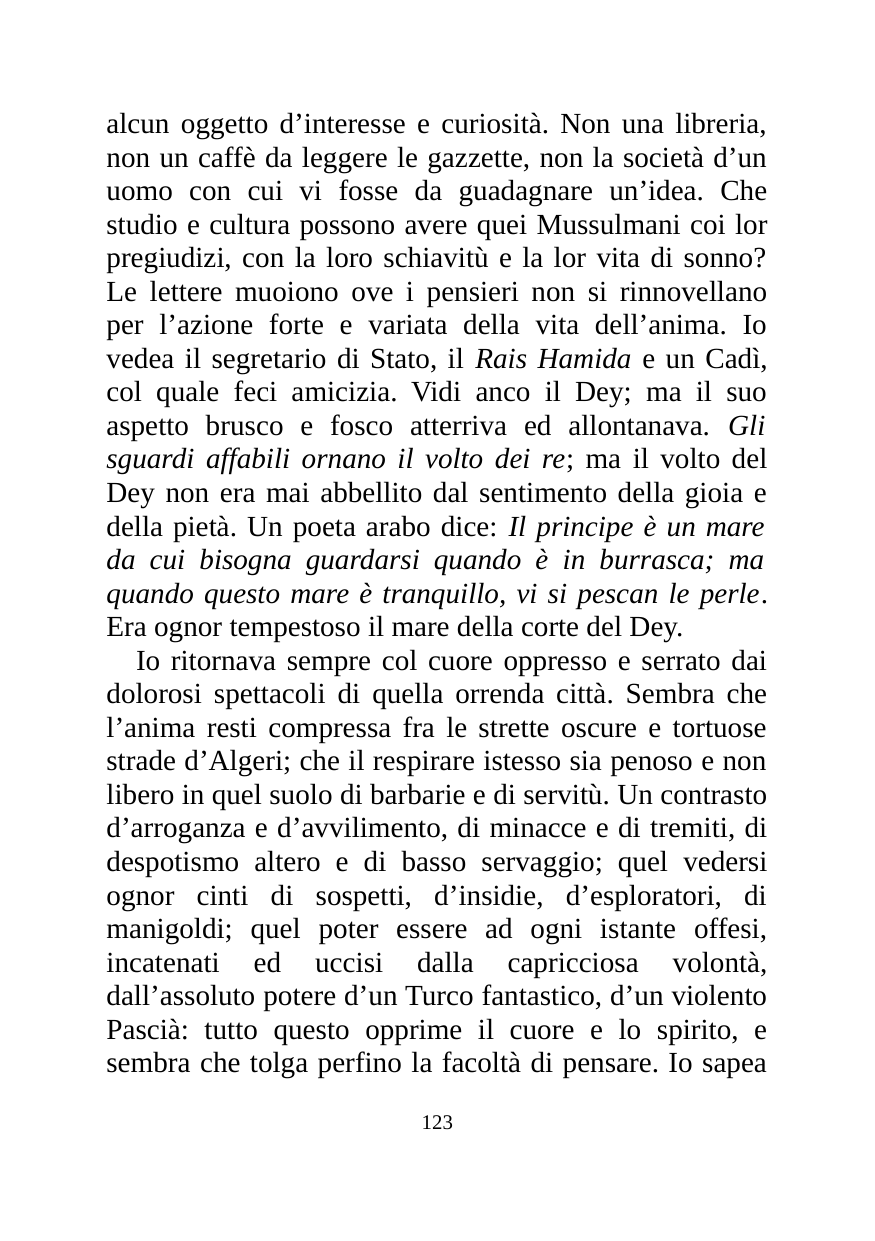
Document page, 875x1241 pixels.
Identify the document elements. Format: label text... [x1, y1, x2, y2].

text alcun oggetto d’interesse e curiosità. Non una libreria, non un caffè da leggere le gazzette, non la società d’un uomo con cui vi fosse da guadagnare un’idea. Che studio e cultura possono avere quei Mussulmani coi lor pregiudizi, con la loro schiavitù e la lor vita di sonno? Le lettere muoiono ove i pensieri non si rinnovellano per l’azione forte e variata della vita dell’anima. Io vedea il segretario di Stato, il Rais Hamida e un Cadì, col quale feci amicizia. Vidi anco il Dey; ma il suo aspetto brusco e fosco atterriva ed allontanava. Gli sguardi affabili ornano il volto dei re; ma il volto del Dey non era mai abbellito dal sentimento della gioia e della pietà. Un poeta arabo dice: Il principe è un mare da cui bisogna guardarsi quando è in burrasca; ma quando questo mare è tranquillo, vi si pescan le perle. Era ognor tempestoso il mare della corte del Dey. [106, 106, 768, 643]
text Io ritornava sempre col cuore oppresso e serrato dai dolorosi spettacoli di quella orrenda città. Sembra che l’anima resti compressa fra le strette oscure e tortuose strade d’Algeri; che il respirare istesso sia penoso e non libero in quel suolo di barbarie e di servitù. Un contrasto d’arroganza e d’avvilimento, di minacce e di tremiti, di despotismo altero e di basso servaggio; quel vedersi ognor cinti di sospetti, d’insidie, d’esploratori, di manigoldi; quel poter essere ad ogni istante offesi, incatenati ed uccisi dalla capricciosa volontà, dall’assoluto potere d’un Turco fantastico, d’un violento Pascià: tutto questo opprime il cuore e lo spirito, e sembra che tolga perfino la facoltà di pensare. Io sapea [106, 643, 768, 1079]
